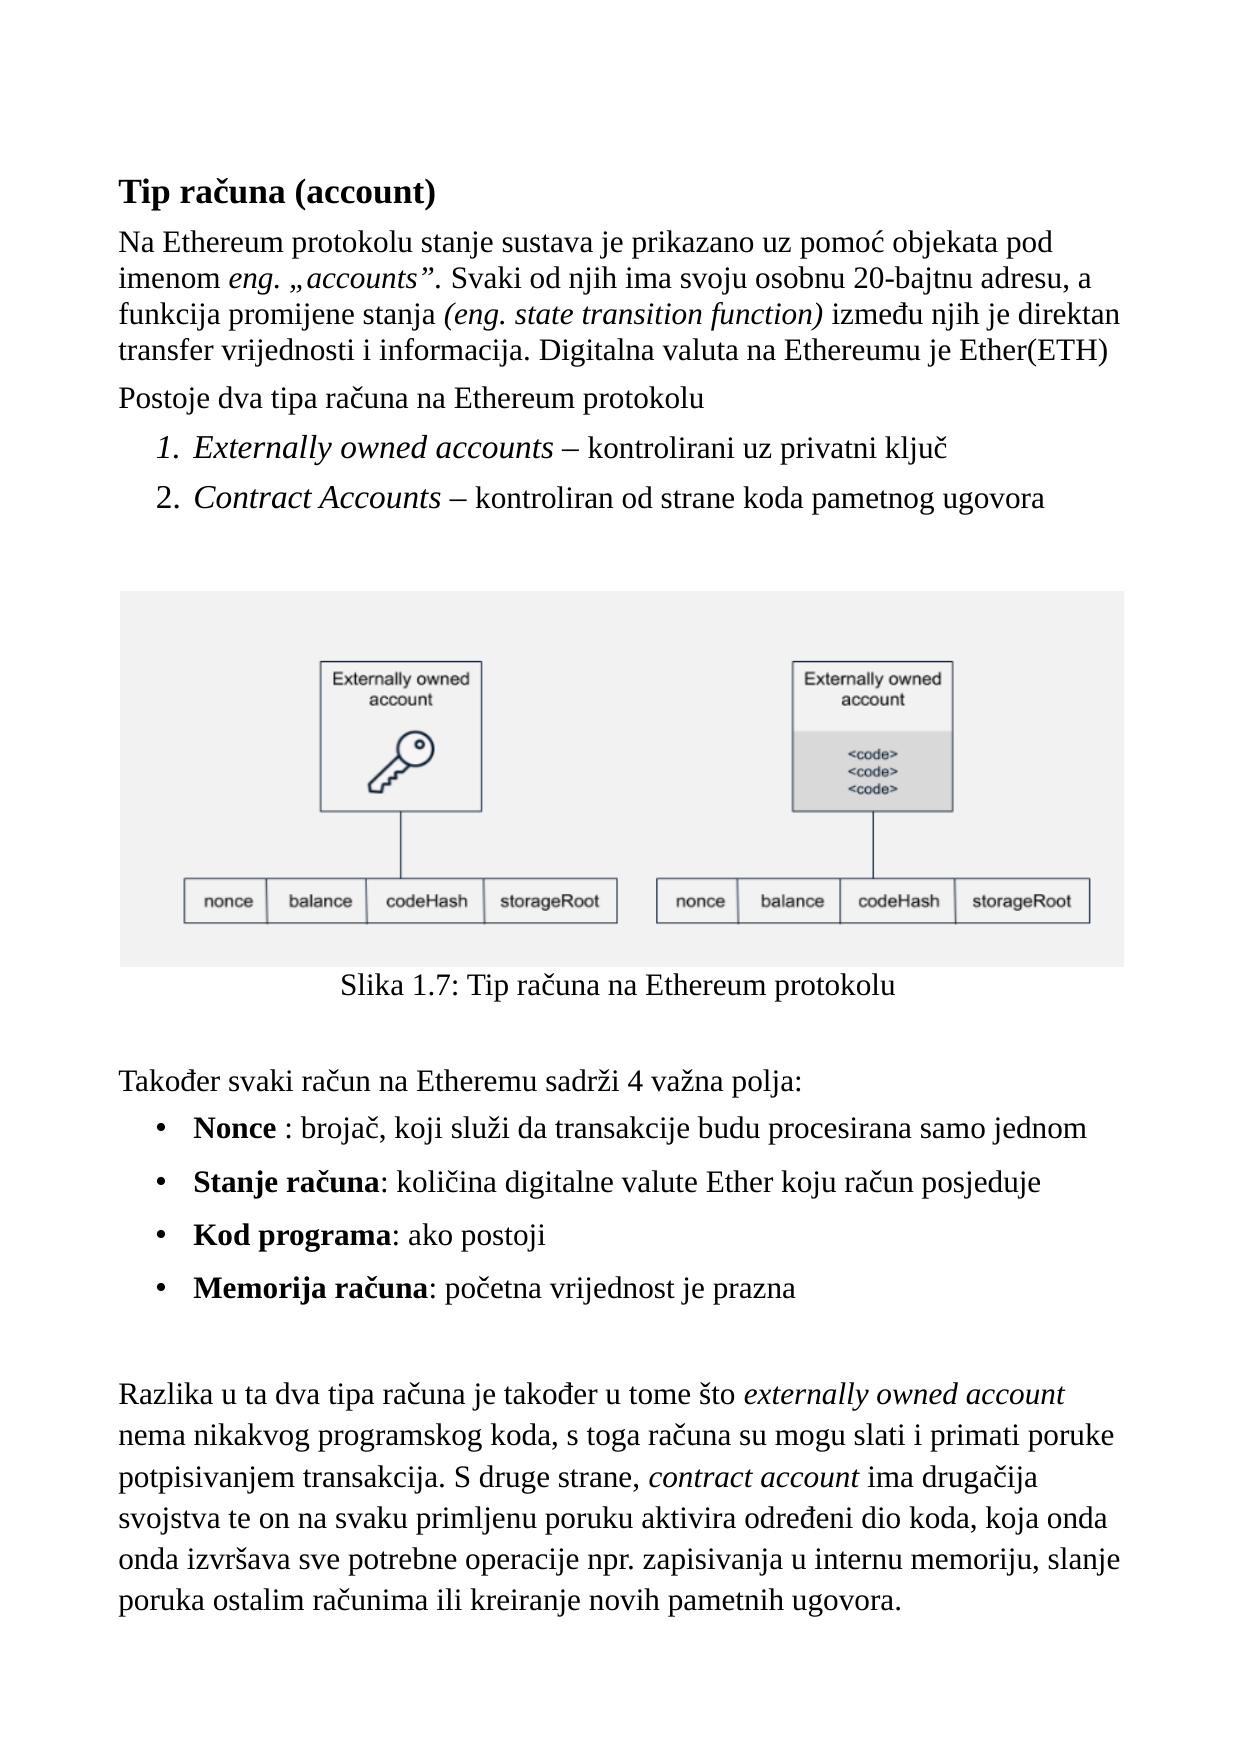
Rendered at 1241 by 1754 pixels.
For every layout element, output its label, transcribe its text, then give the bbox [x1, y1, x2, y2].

list Stanje računa: količina digitalne valute Ether koju račun posjeduje [156, 1163, 1122, 1199]
text Tip računa (account) [118, 171, 1122, 212]
text Slika 1.7: Tip računa na Ethereum protokolu [118, 575, 1122, 1002]
text Također svaki račun na Etheremu sadrži 4 važna polja: [118, 1062, 1122, 1098]
list Externally owned accounts – kontrolirani uz privatni ključ [156, 427, 1122, 465]
text Na Ethereum protokolu stanje sustava je prikazano uz pomoć objekata pod imenom eng. „accounts”. Svaki od njih ima svoju osobnu 20-bajtnu adresu, a funkcija promijene stanja (eng. state transition function) između njih je direktan transfer vrijednosti i informacija. Digitalna valuta na Ethereumu je Ether(ETH) [118, 223, 1122, 367]
list Memorija računa: početna vrijednost je prazna [156, 1269, 1122, 1305]
list Kod programa: ako postoji [156, 1216, 1122, 1252]
picture [120, 591, 1125, 967]
list Nonce : brojač, koji služi da transakcije budu procesirana samo jednom [156, 1110, 1122, 1146]
text Razlika u ta dva tipa računa je također u tome što externally owned account nema nikakvog programskog koda, s toga računa su mogu slati i primati poruke potpisivanjem transakcija. S druge strane, contract account ima drugačija svojstva te on na svaku primljenu poruku aktivira određeni dio koda, koja onda onda izvršava sve potrebne operacije npr. zapisivanja u internu memoriju, slanje poruka ostalim računima ili kreiranje novih pametnih ugovora. [118, 1375, 1122, 1618]
text Postoje dva tipa računa na Ethereum protokolu [118, 379, 1122, 415]
list Contract Accounts – kontroliran od strane koda pametnog ugovora [156, 477, 1122, 516]
